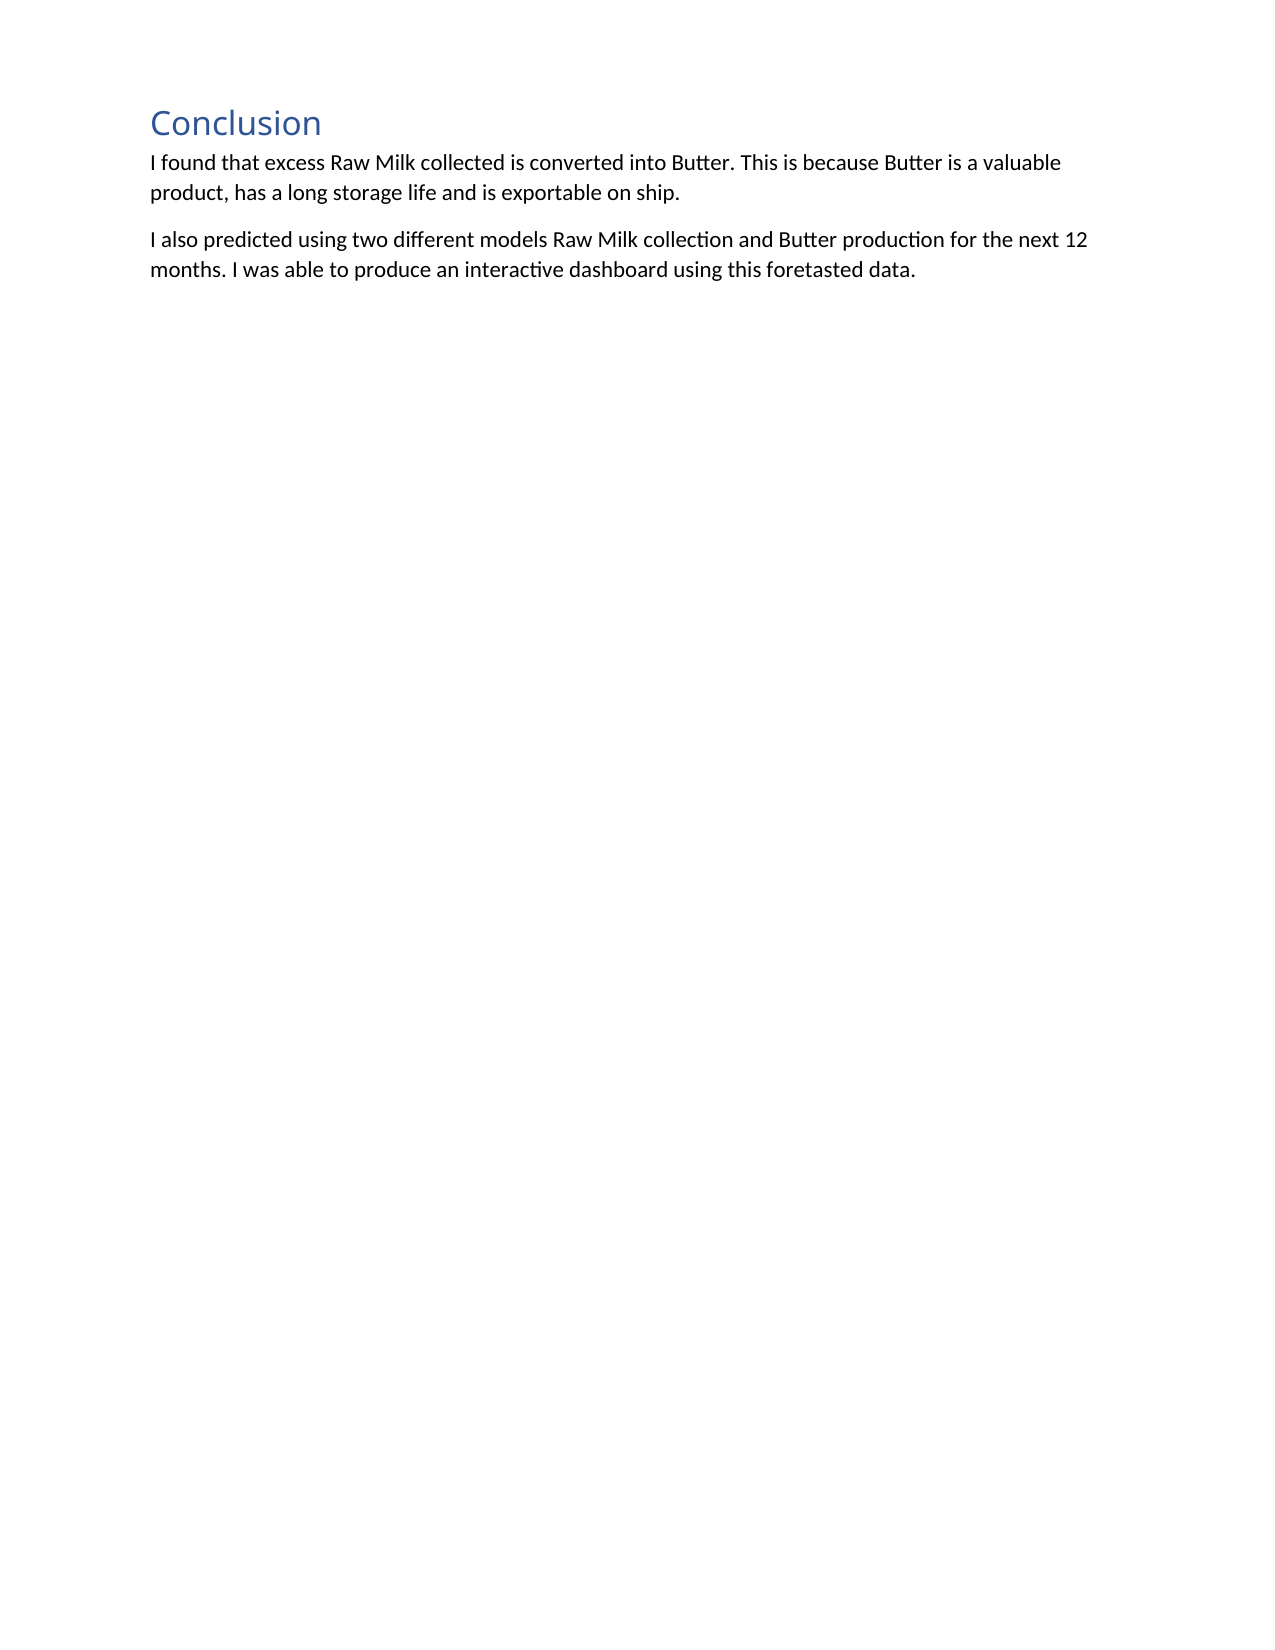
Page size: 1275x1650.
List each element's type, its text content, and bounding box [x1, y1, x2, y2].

text I also predicted using two different models Raw Milk collection and Butter production for the next 12 months. I was able to produce an interactive dashboard using this foretasted data. [150, 225, 1125, 283]
subtitle Conclusion [150, 100, 1125, 145]
text I found that excess Raw Milk collected is converted into Butter. This is because Butter is a valuable product, has a long storage life and is exportable on ship. [150, 148, 1125, 206]
